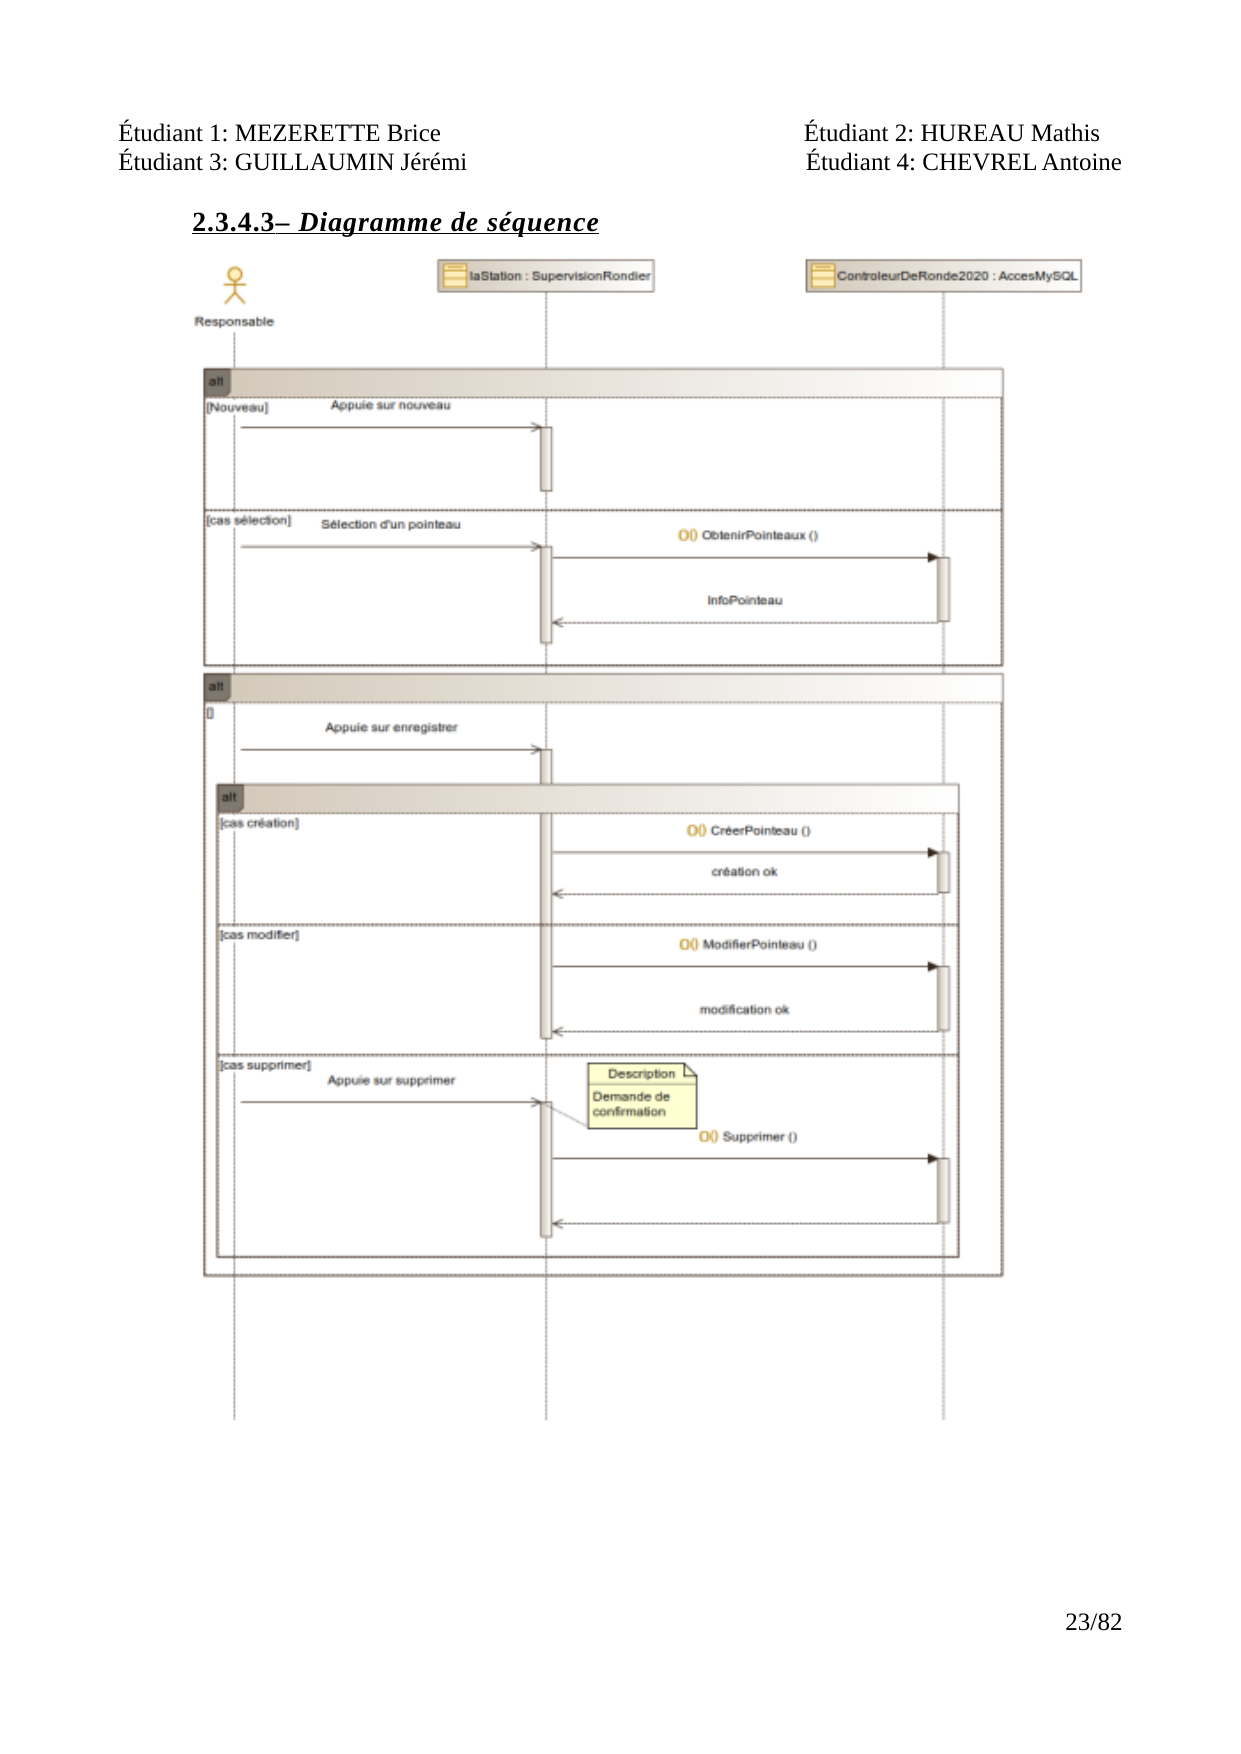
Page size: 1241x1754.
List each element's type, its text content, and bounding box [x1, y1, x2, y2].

subtitle 2.3.4.3– Diagramme de séquence [118, 205, 1122, 237]
picture [147, 249, 1093, 1431]
